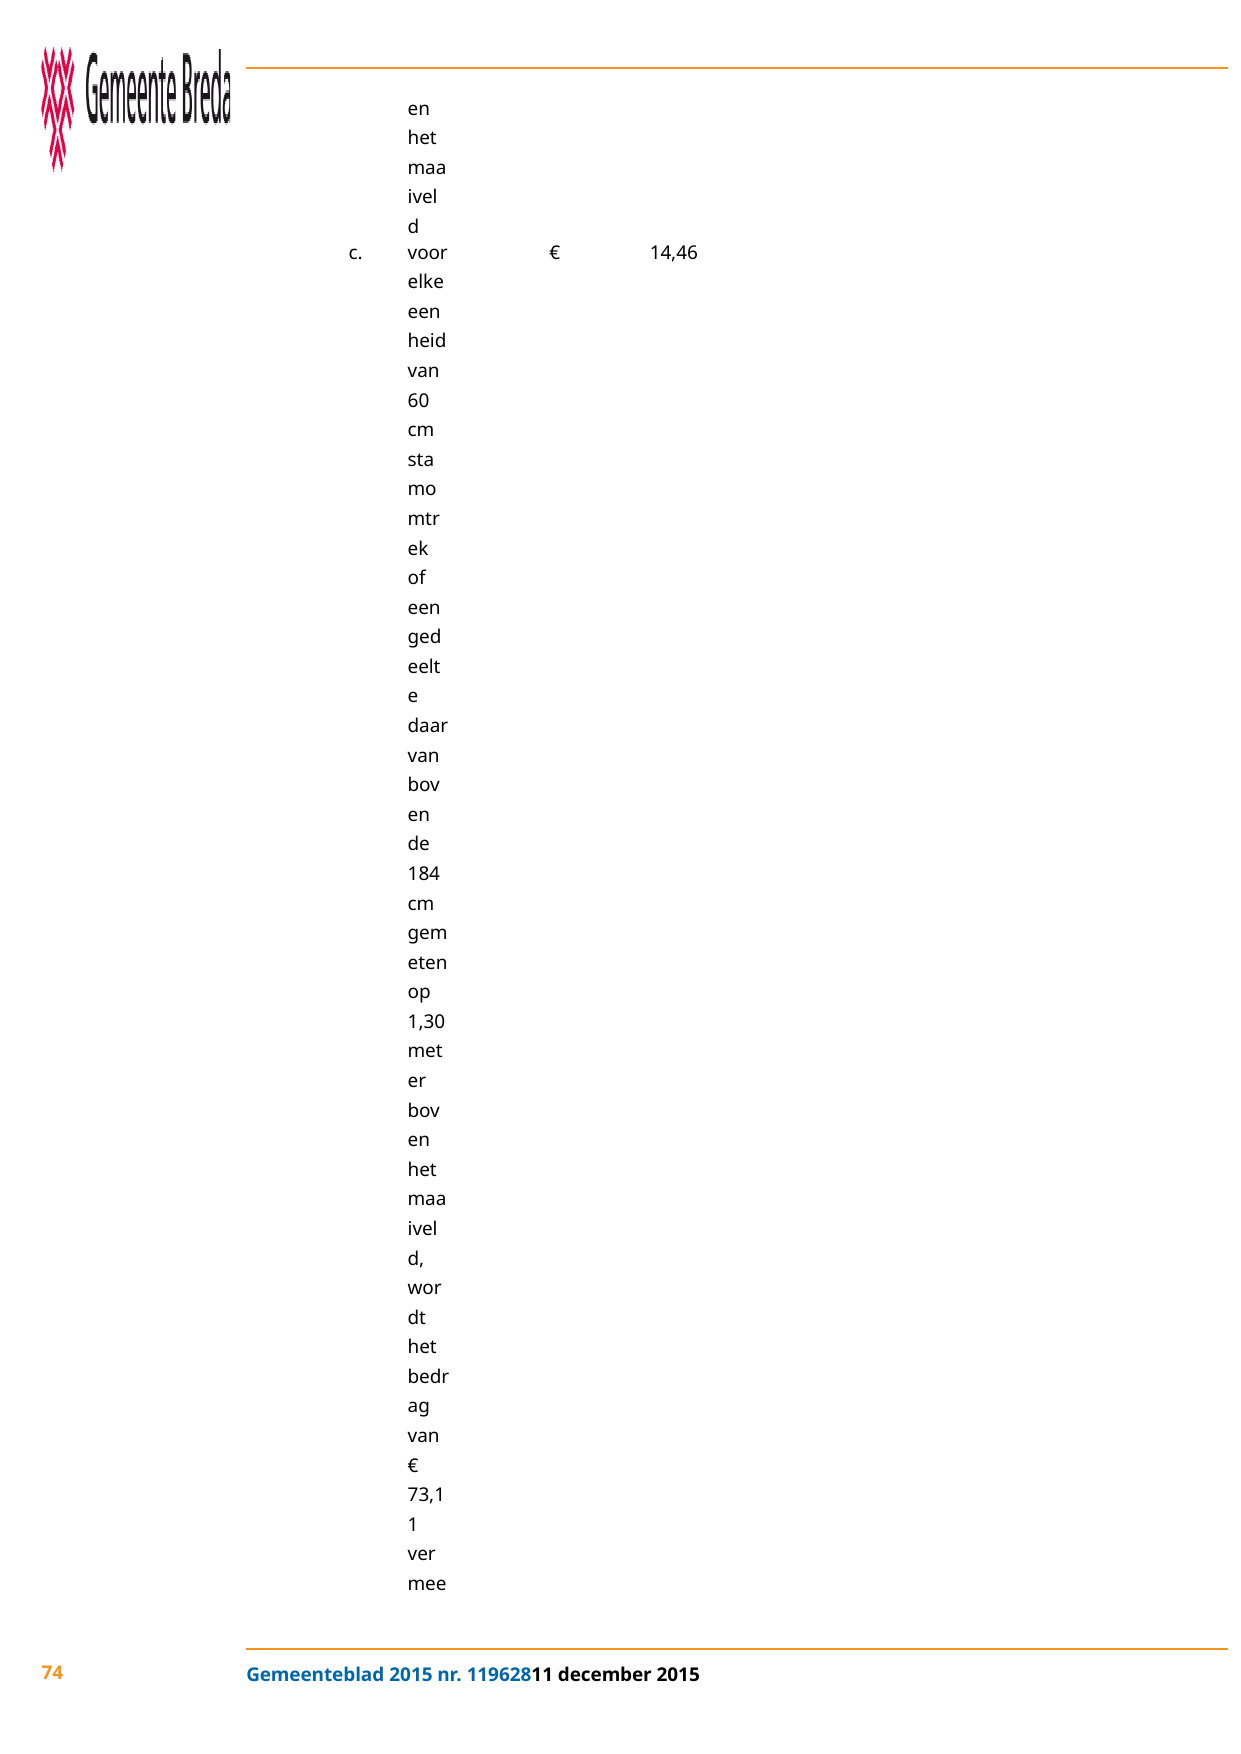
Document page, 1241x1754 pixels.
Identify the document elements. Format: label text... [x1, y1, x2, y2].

table_cell 14,46 [650, 239, 750, 1596]
table_cell [449, 239, 549, 1596]
table_cell [650, 95, 750, 239]
table_cell € [549, 239, 649, 1596]
table_cell [248, 95, 348, 239]
picture [41, 47, 231, 172]
table_cell [248, 239, 348, 1596]
table_cell [549, 95, 649, 239]
table_cell [449, 95, 549, 239]
table_cell voor elke eenheid van 60 cm stamomtrek of een gedeelte daarvan boven de 184 cm gemeten op 1,30 meter boven het maaiveld, wordt het bedrag van € 73,11 vermee [348, 239, 449, 1596]
table_cell en het maaiveld [348, 95, 449, 239]
